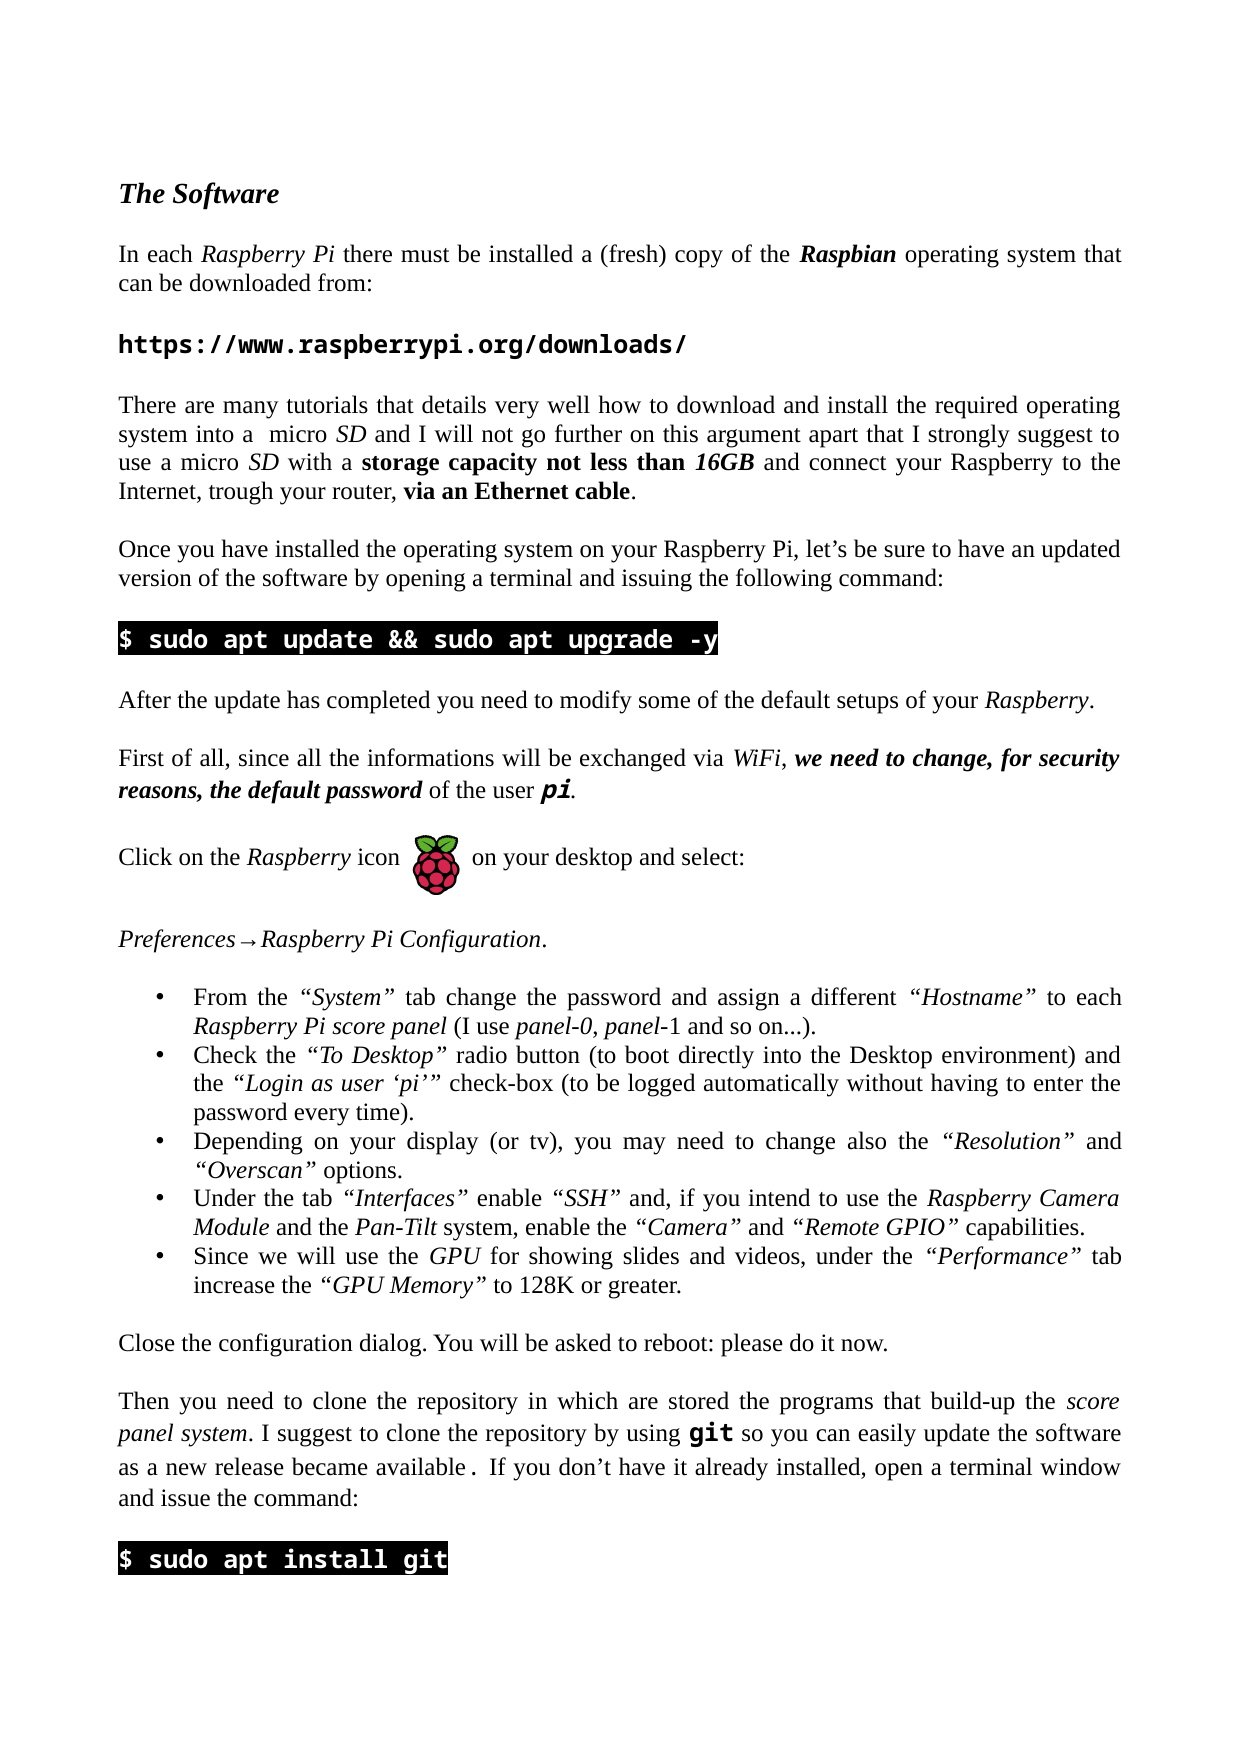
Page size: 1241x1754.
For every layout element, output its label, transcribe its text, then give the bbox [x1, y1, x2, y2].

text $ sudo apt update && sudo apt upgrade -y [118, 621, 1122, 655]
list From the “System” tab change the password and assign a different “Hostname” to each Raspberry Pi score panel (I use panel-0, panel-1 and so on...). [156, 982, 1122, 1040]
text Preferences→Raspberry Pi Configuration. [118, 924, 1122, 953]
text https://www.raspberrypi.org/downloads/ [118, 326, 1122, 360]
text Close the configuration dialog. You will be asked to reboot: please do it now. [118, 1328, 1122, 1357]
list Depending on your display (or tv), you may need to change also the “Resolution” and “Overscan” options. [156, 1126, 1122, 1183]
text Then you need to clone the repository in which are stored the programs that build-up the score panel system. I suggest to clone the repository by using git so you can easily update the software as a new release became available. If you don’t have it already installed, open a terminal window and issue the command: [118, 1386, 1122, 1512]
text Once you have installed the operating system on your Raspberry Pi, let’s be sure to have an updated version of the software by opening a terminal and issuing the following command: [118, 534, 1122, 592]
text The Software [118, 176, 1122, 210]
text Click on the Raspberry icon [118, 835, 406, 894]
list Under the tab “Interfaces” enable “SSH” and, if you intend to use the Raspberry Camera Module and the Pan-Tilt system, enable the “Camera” and “Remote GPIO” capabilities. [156, 1183, 1122, 1241]
text on your desktop and select: [466, 835, 1122, 894]
picture [406, 835, 466, 895]
text There are many tutorials that details very well how to download and install the required operating system into a micro SD and I will not go further on this argument apart that I strongly suggest to use a micro SD with a storage capacity not less than 16GB and connect your Raspberry to the Internet, trough your router, via an Ethernet cable. [118, 390, 1122, 505]
list Check the “To Desktop” radio button (to boot directly into the Desktop environment) and the “Login as user ‘pi’” check-box (to be logged automatically without having to enter the password every time). [156, 1040, 1122, 1126]
text $ sudo apt install git [118, 1541, 1122, 1575]
text After the update has completed you need to modify some of the default setups of your Raspberry. [118, 685, 1122, 714]
text First of all, since all the informations will be exchanged via WiFi, we need to change, for security reasons, the default password of the user pi. [118, 743, 1122, 806]
text In each Raspberry Pi there must be installed a (fresh) copy of the Raspbian operating system that can be downloaded from: [118, 239, 1122, 297]
list Since we will use the GPU for showing slides and videos, under the “Performance” tab increase the “GPU Memory” to 128K or greater. [156, 1241, 1122, 1298]
